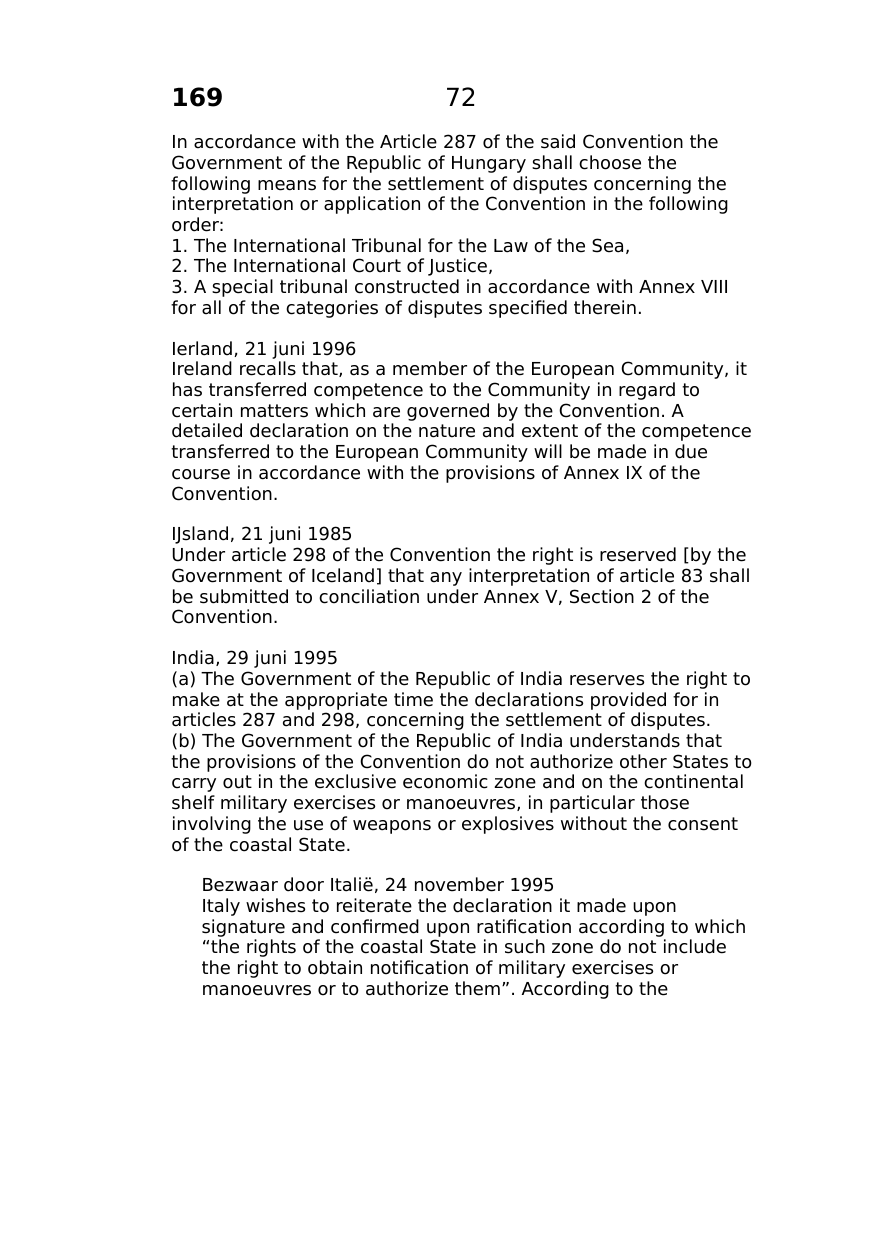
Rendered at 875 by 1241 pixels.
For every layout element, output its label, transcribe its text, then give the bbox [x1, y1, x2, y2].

text 1. The International Tribunal for the Law of the Sea, [171, 236, 756, 256]
text Ireland recalls that, as a member of the European Community, it has transferred competence to the Community in regard to certain matters which are governed by the Convention. A detailed declaration on the nature and extent of the competence transferred to the European Community will be made in due course in accordance with the provisions of Annex IX of the Convention. [171, 359, 756, 504]
text Ierland, 21 juni 1996 [171, 338, 756, 359]
text 2. The International Court of Justice, [171, 256, 756, 277]
text Italy wishes to reiterate the declaration it made upon signature and confirmed upon ratification according to which “the rights of the coastal State in such zone do not include the right to obtain notification of military exercises or manoeuvres or to authorize them”. According to the [201, 896, 756, 999]
text (b) The Government of the Republic of India understands that the provisions of the Convention do not authorize other States to carry out in the exclusive economic zone and on the continental shelf military exercises or manoeuvres, in particular those involving the use of weapons or explosives without the consent of the coastal State. [171, 731, 756, 855]
text (a) The Government of the Republic of India reserves the right to make at the appropriate time the declarations provided for in articles 287 and 298, concerning the settlement of disputes. [171, 669, 756, 731]
text Under article 298 of the Convention the right is reserved [by the Government of Iceland] that any interpretation of article 83 shall be submitted to conciliation under Annex V, Section 2 of the Convention. [171, 545, 756, 628]
text In accordance with the Article 287 of the said Convention the Government of the Republic of Hungary shall choose the following means for the settlement of disputes concerning the interpretation or application of the Convention in the following order: [171, 132, 756, 236]
text 3. A special tribunal constructed in accordance with Annex VIII for all of the categories of disputes specified therein. [171, 277, 756, 318]
text India, 29 juni 1995 [171, 648, 756, 669]
text IJsland, 21 juni 1985 [171, 524, 756, 545]
text Bezwaar door Italië, 24 november 1995 [201, 875, 756, 896]
